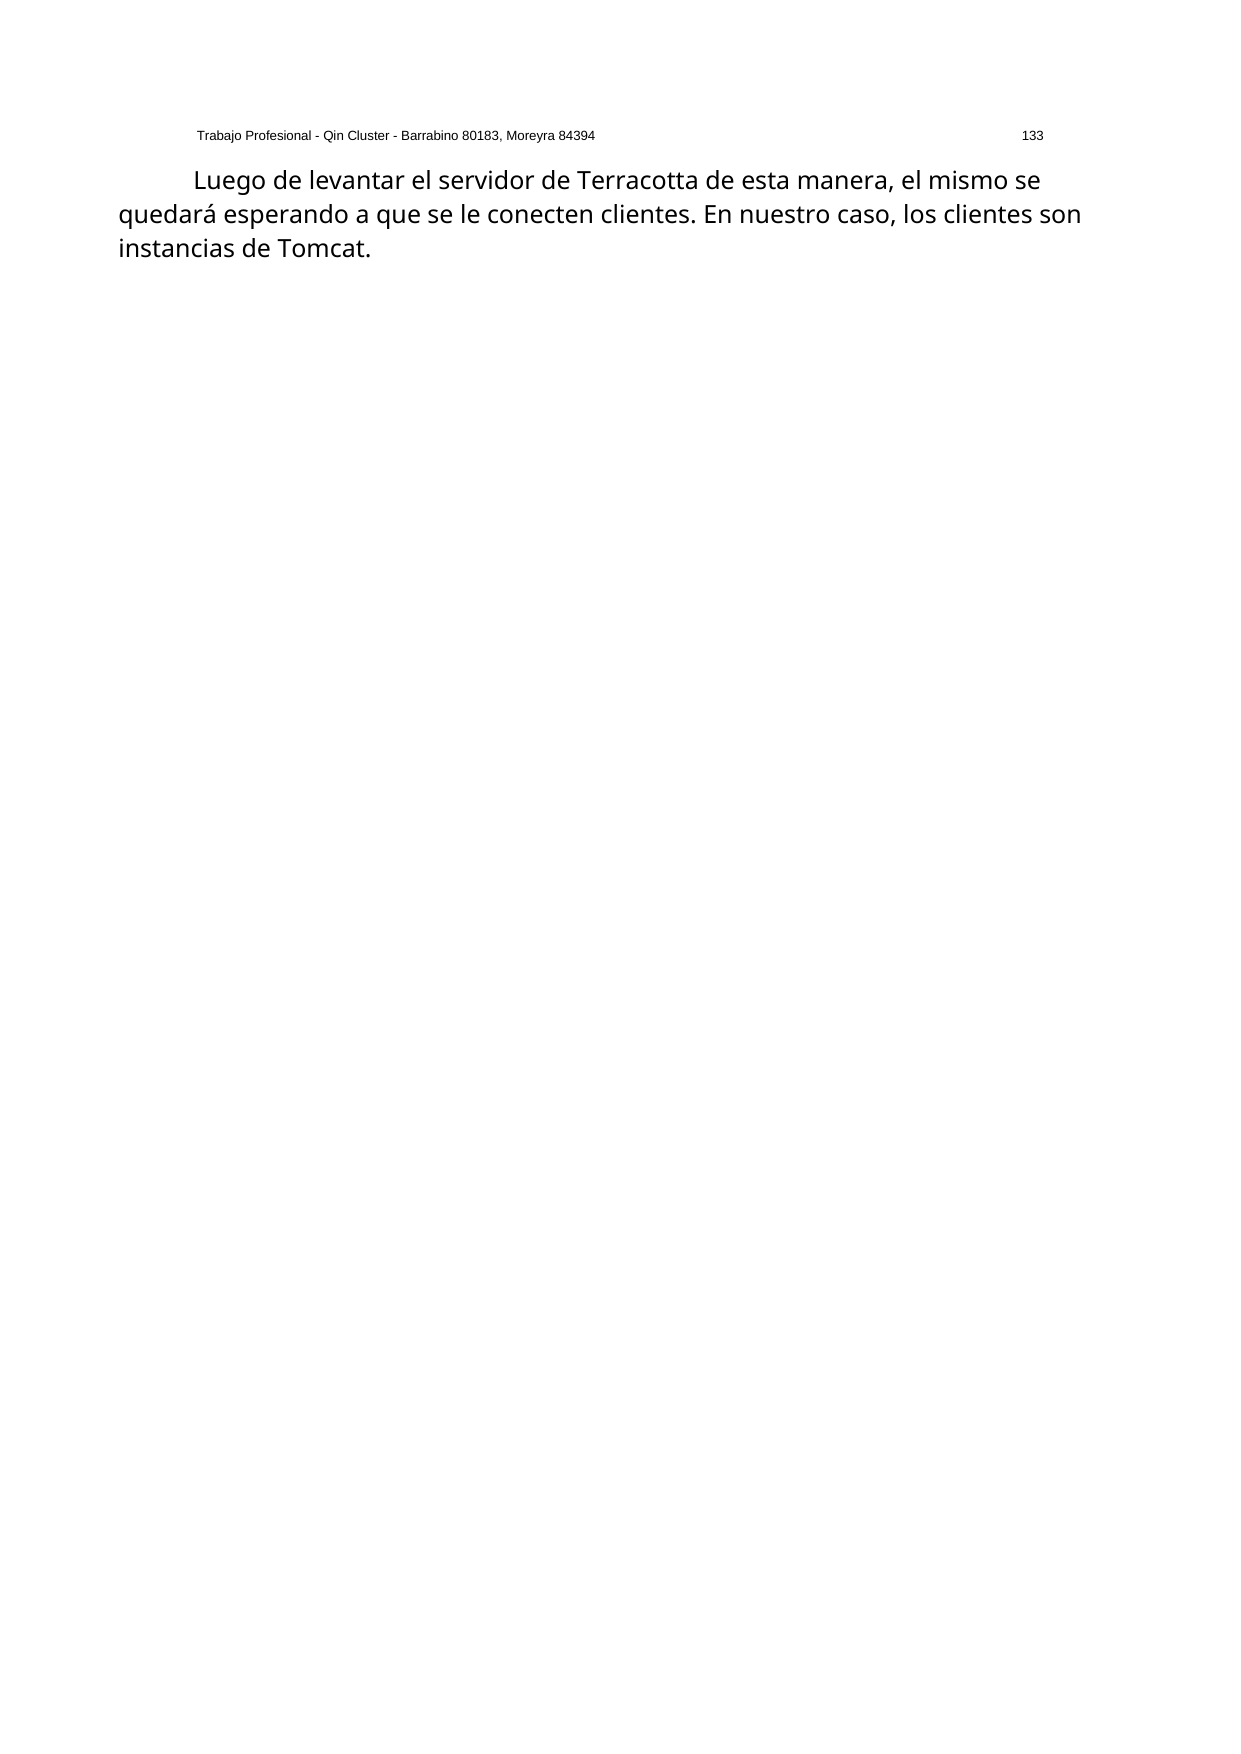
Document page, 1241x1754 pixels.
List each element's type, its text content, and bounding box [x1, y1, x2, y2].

text Luego de levantar el servidor de Terracotta de esta manera, el mismo se quedará esperando a que se le conecten clientes. En nuestro caso, los clientes son instancias de Tomcat. [118, 162, 1122, 265]
